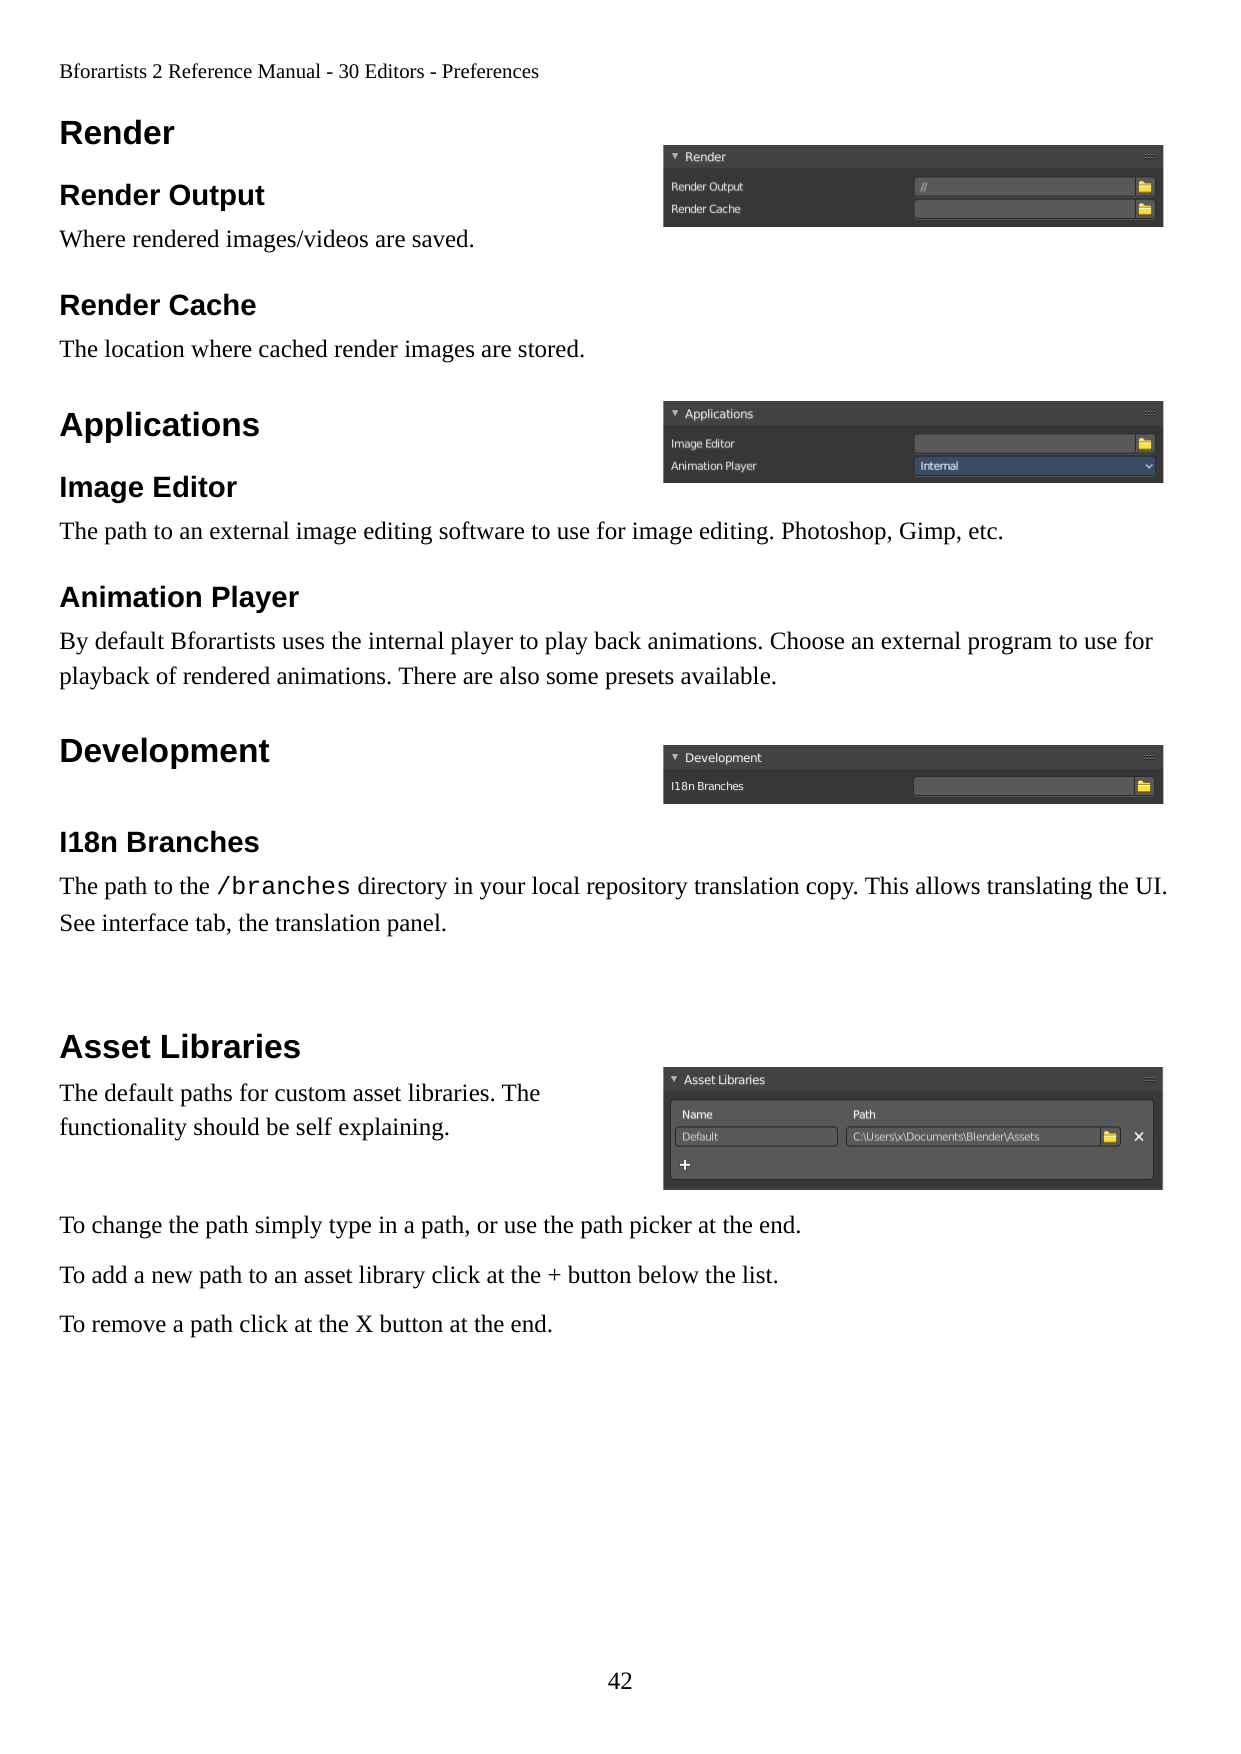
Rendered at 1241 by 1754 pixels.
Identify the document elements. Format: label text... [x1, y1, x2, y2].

picture [663, 145, 1164, 227]
subtitle Animation Player [59, 580, 1181, 614]
picture [663, 745, 1164, 804]
subtitle [1164, 404, 1181, 443]
subtitle Render [59, 113, 1181, 151]
subtitle Image Editor [59, 470, 1181, 504]
subtitle Render Output [59, 178, 663, 212]
subtitle [1164, 178, 1181, 212]
text To add a new path to an asset library click at the + button below the list. [59, 1260, 1181, 1288]
text To change the path simply type in a path, or use the path picker at the end. [59, 1211, 1181, 1239]
text Where rendered images/videos are saved. [59, 224, 1181, 253]
text The location where cached render images are stored. [59, 334, 1181, 363]
picture [663, 401, 1164, 483]
subtitle I18n Branches [59, 825, 1181, 859]
subtitle Render Cache [59, 288, 1181, 322]
text The path to an external image editing software to use for image editing. Photoshop, Gimp, etc. [59, 516, 1181, 545]
subtitle Asset Libraries [59, 1027, 1181, 1066]
text By default Bforartists uses the internal player to play back animations. Choose an external program to use for playback of rendered animations. There are also some presets available. [59, 626, 1181, 689]
picture [663, 1067, 1164, 1190]
text The default paths for custom asset libraries. The functionality should be self explaining. [59, 1078, 663, 1141]
text To remove a path click at the X button at the end. [59, 1309, 1181, 1337]
subtitle Development [59, 731, 1181, 769]
text The path to the /branches directory in your local repository translation copy. This allows translating the UI. See interface tab, the translation panel. [59, 871, 1181, 937]
subtitle Applications [59, 404, 663, 443]
